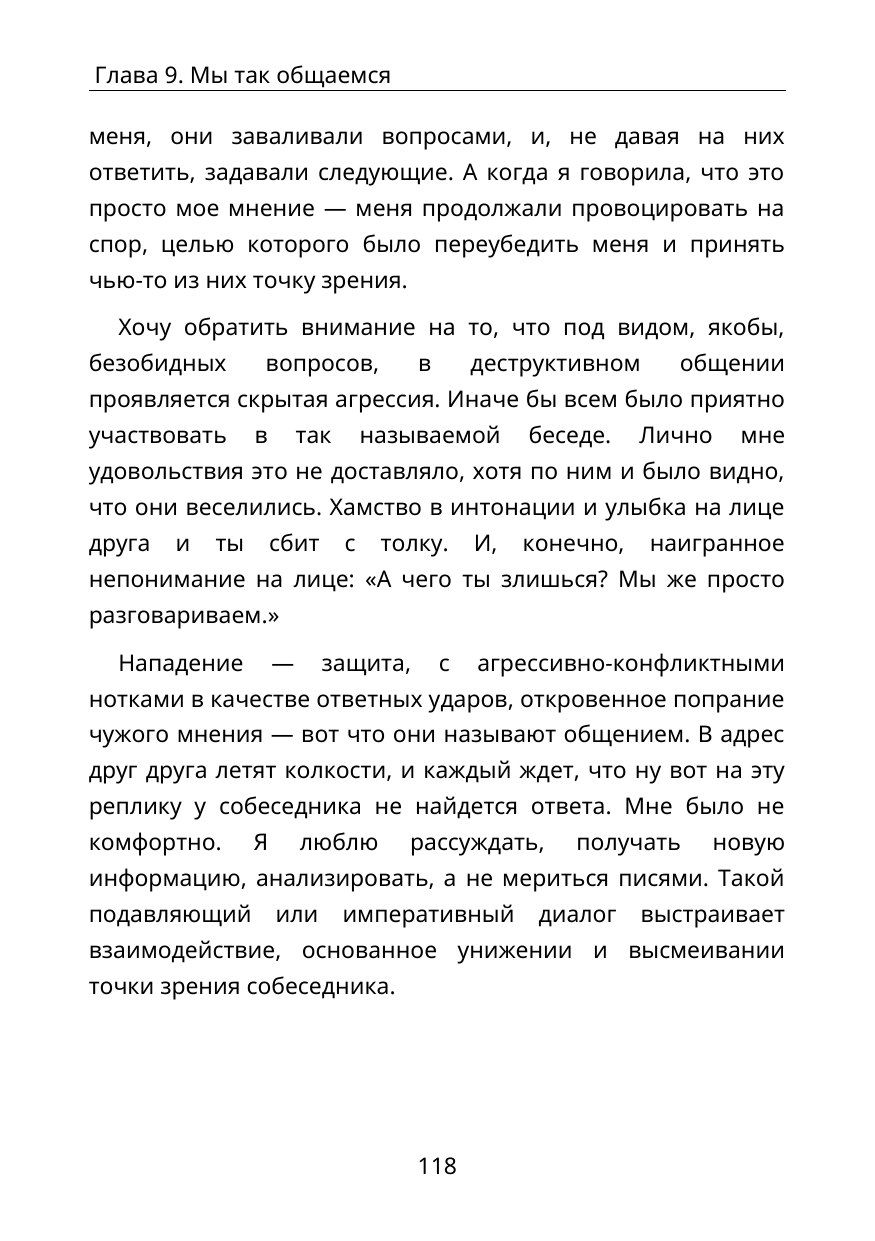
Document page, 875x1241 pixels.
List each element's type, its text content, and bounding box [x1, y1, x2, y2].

text меня, они заваливали вопросами, и, не давая на них ответить, задавали следующие. А когда я говорила, что это просто мое мнение — меня продолжали провоцировать на спор, целью которого было переубедить меня и принять чью-то из них точку зрения. [88, 120, 786, 295]
text Хочу обратить внимание на то, что под видом, якобы, безобидных вопросов, в деструктивном общении проявляется скрытая агрессия. Иначе бы всем было приятно участвовать в так называемой беседе. Лично мне удовольствия это не доставляло, хотя по ним и было видно, что они веселились. Хамство в интонации и улыбка на лице друга и ты сбит с толку. И, конечно, наигранное непонимание на лице: «А чего ты злишься? Мы же просто разговариваем.» [88, 311, 786, 630]
text Нападение — защита, с агрессивно-конфликтными нотками в качестве ответных ударов, откровенное попрание чужого мнения — вот что они называют общением. В адрес друг друга летят колкости, и каждый ждет, что ну вот на эту реплику у собеседника не найдется ответа. Мне было не комфортно. Я люблю рассуждать, получать новую информацию, анализировать, а не мериться писями. Такой подавляющий или императивный диалог выстраивает взаимодействие, основанное унижении и высмеивании точки зрения собеседника. [88, 647, 786, 1001]
